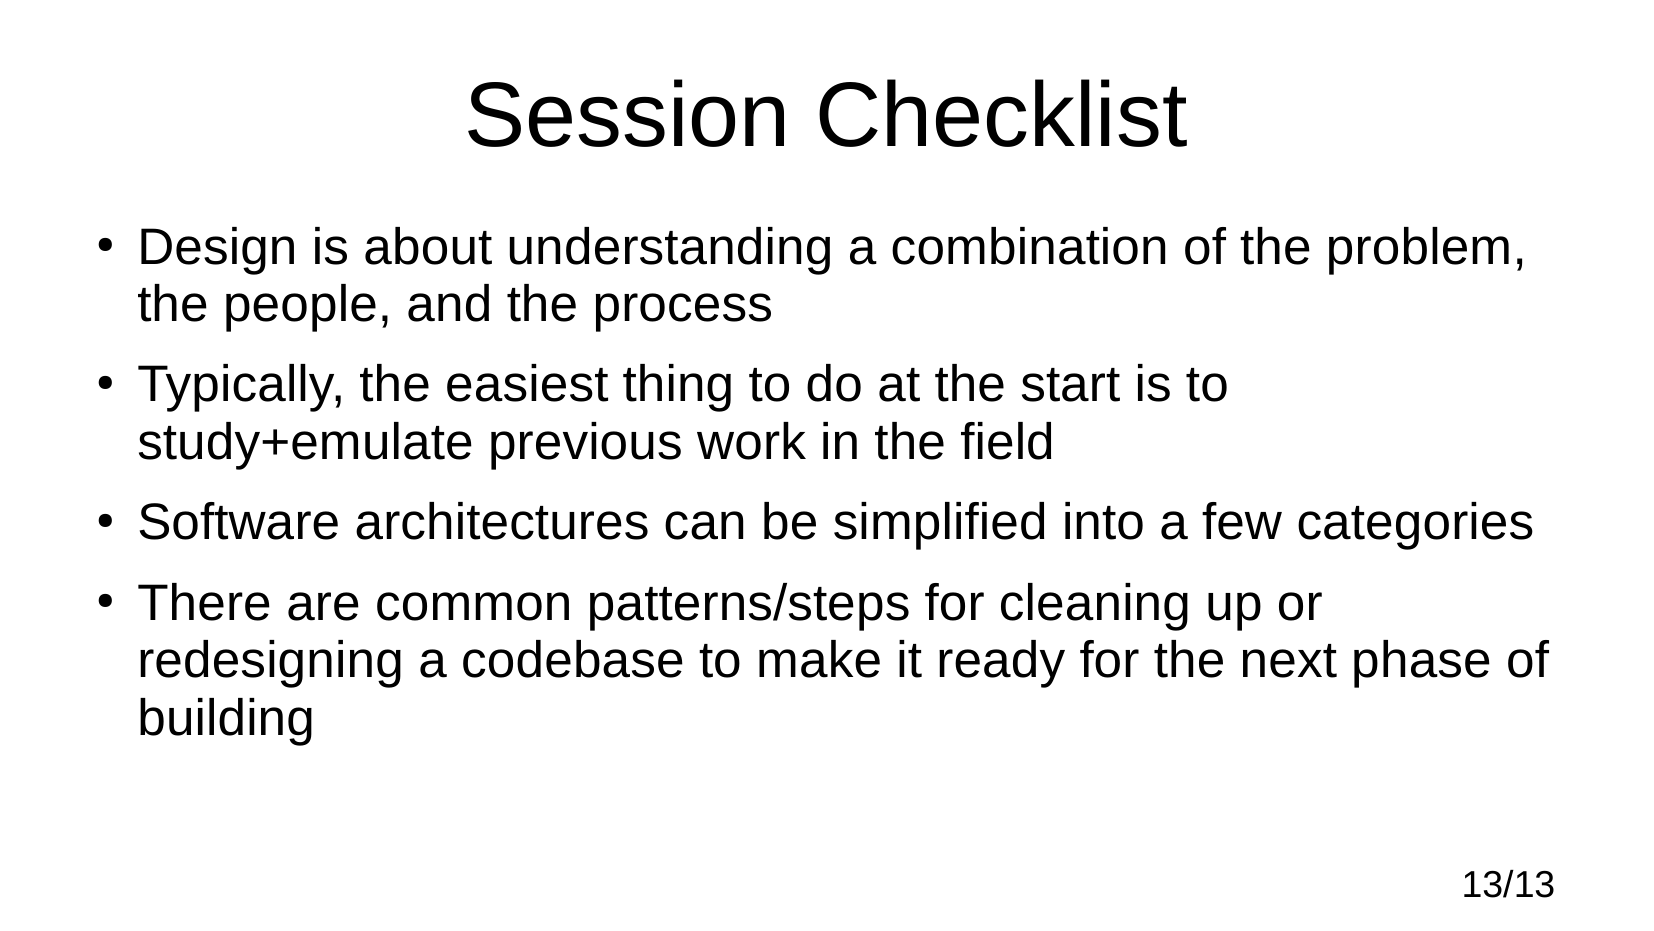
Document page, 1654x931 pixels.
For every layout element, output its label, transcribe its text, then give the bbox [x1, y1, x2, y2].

text_box <number>/13 [1446, 856, 1625, 931]
list Design is about understanding a combination of the problem, the people, and the process Typically, the easiest thing to do at the start is to study+emulate previous work in the field Software architectures can be simplified into a few categories There are common patterns/steps for cleaning up or redesigning a codebase to make it ready for the next phase of building [82, 217, 1571, 758]
title Session Checklist [82, 37, 1571, 193]
